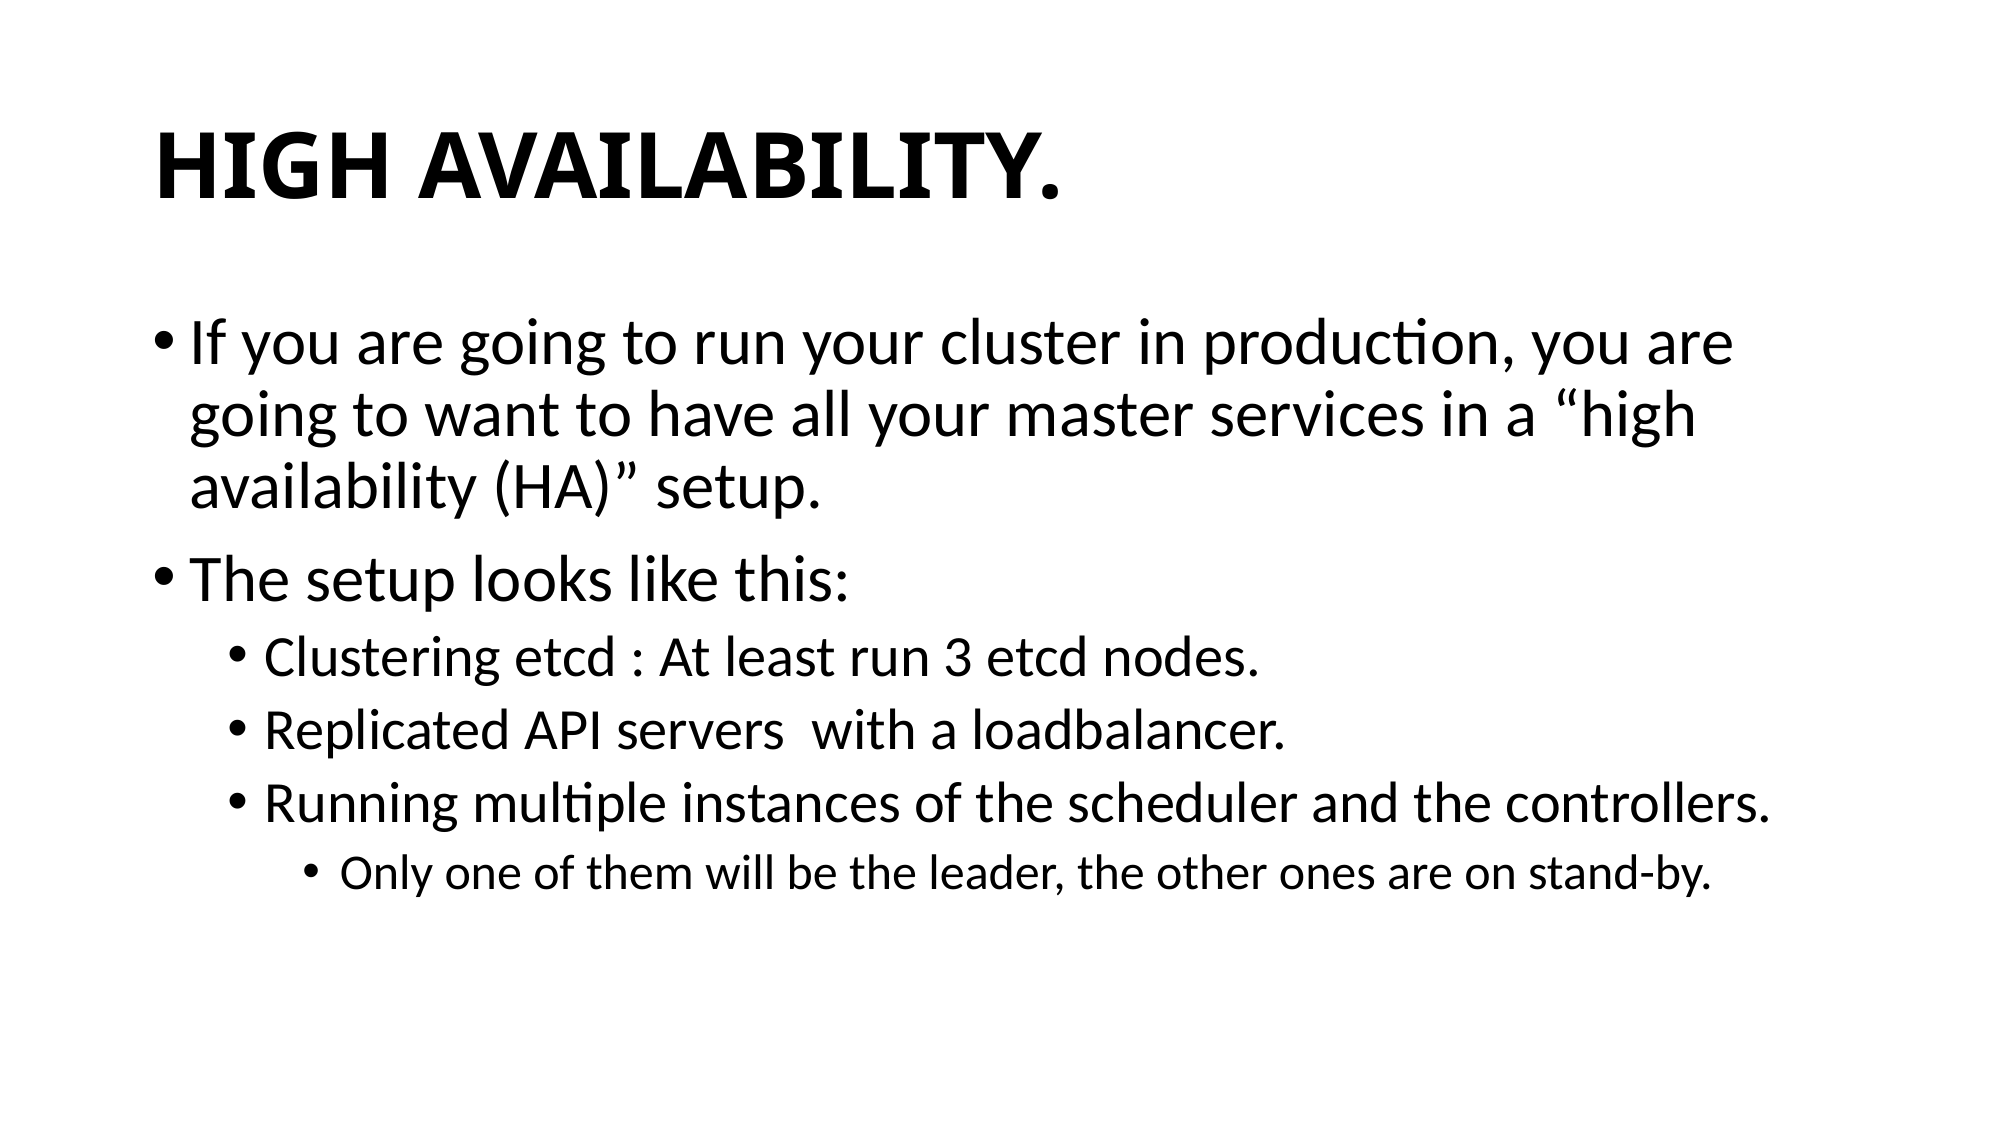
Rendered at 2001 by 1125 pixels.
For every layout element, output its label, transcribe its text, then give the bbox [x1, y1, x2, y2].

title HIGH AVAILABILITY. [137, 59, 1863, 278]
list If you are going to run your cluster in production, you are going to want to have all your master services in a “high availability (HA)” setup. The setup looks like this: Clustering etcd : At least run 3 etcd nodes. Replicated API servers with a loadbalancer. Running multiple instances of the scheduler and the controllers. Only one of them will be the leader, the other ones are on stand-by. [137, 299, 1863, 1014]
